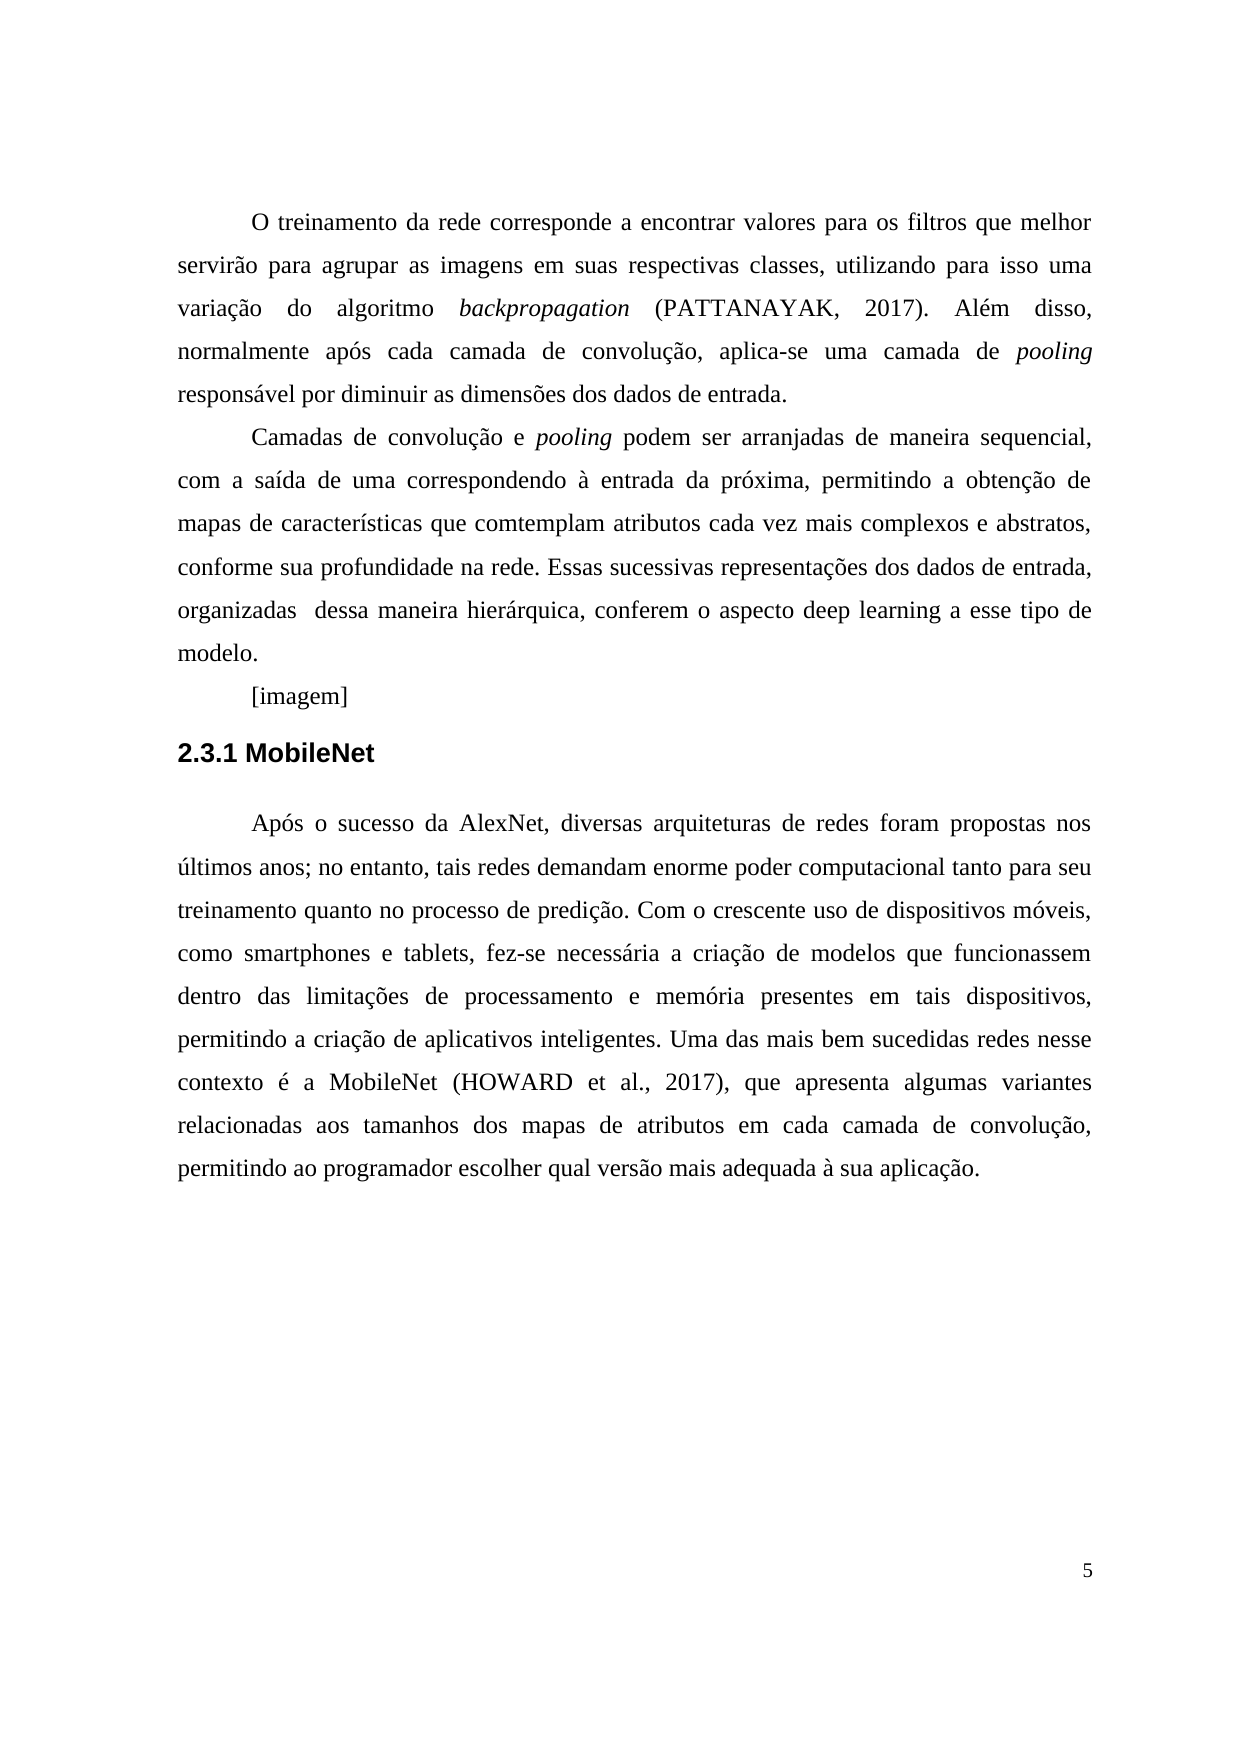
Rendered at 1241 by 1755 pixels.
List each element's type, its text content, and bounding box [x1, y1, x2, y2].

text Camadas de convolução e pooling podem ser arranjadas de maneira sequencial, com a saída de uma correspondendo à entrada da próxima, permitindo a obtenção de mapas de características que comtemplam atributos cada vez mais complexos e abstratos, conforme sua profundidade na rede. Essas sucessivas representações dos dados de entrada, organizadas dessa maneira hierárquica, conferem o aspecto deep learning a esse tipo de modelo. [177, 422, 1093, 667]
subtitle 2.3.1 MobileNet [177, 737, 1093, 768]
text [imagem] [177, 681, 1093, 710]
text Após o sucesso da AlexNet, diversas arquiteturas de redes foram propostas nos últimos anos; no entanto, tais redes demandam enorme poder computacional tanto para seu treinamento quanto no processo de predição. Com o crescente uso de dispositivos móveis, como smartphones e tablets, fez-se necessária a criação de modelos que funcionassem dentro das limitações de processamento e memória presentes em tais dispositivos, permitindo a criação de aplicativos inteligentes. Uma das mais bem sucedidas redes nesse contexto é a MobileNet (HOWARD et al., 2017), que apresenta algumas variantes relacionadas aos tamanhos dos mapas de atributos em cada camada de convolução, permitindo ao programador escolher qual versão mais adequada à sua aplicação. [177, 808, 1093, 1182]
text O treinamento da rede corresponde a encontrar valores para os filtros que melhor servirão para agrupar as imagens em suas respectivas classes, utilizando para isso uma variação do algoritmo backpropagation (PATTANAYAK, 2017). Além disso, normalmente após cada camada de convolução, aplica-se uma camada de pooling responsável por diminuir as dimensões dos dados de entrada. [177, 207, 1093, 408]
